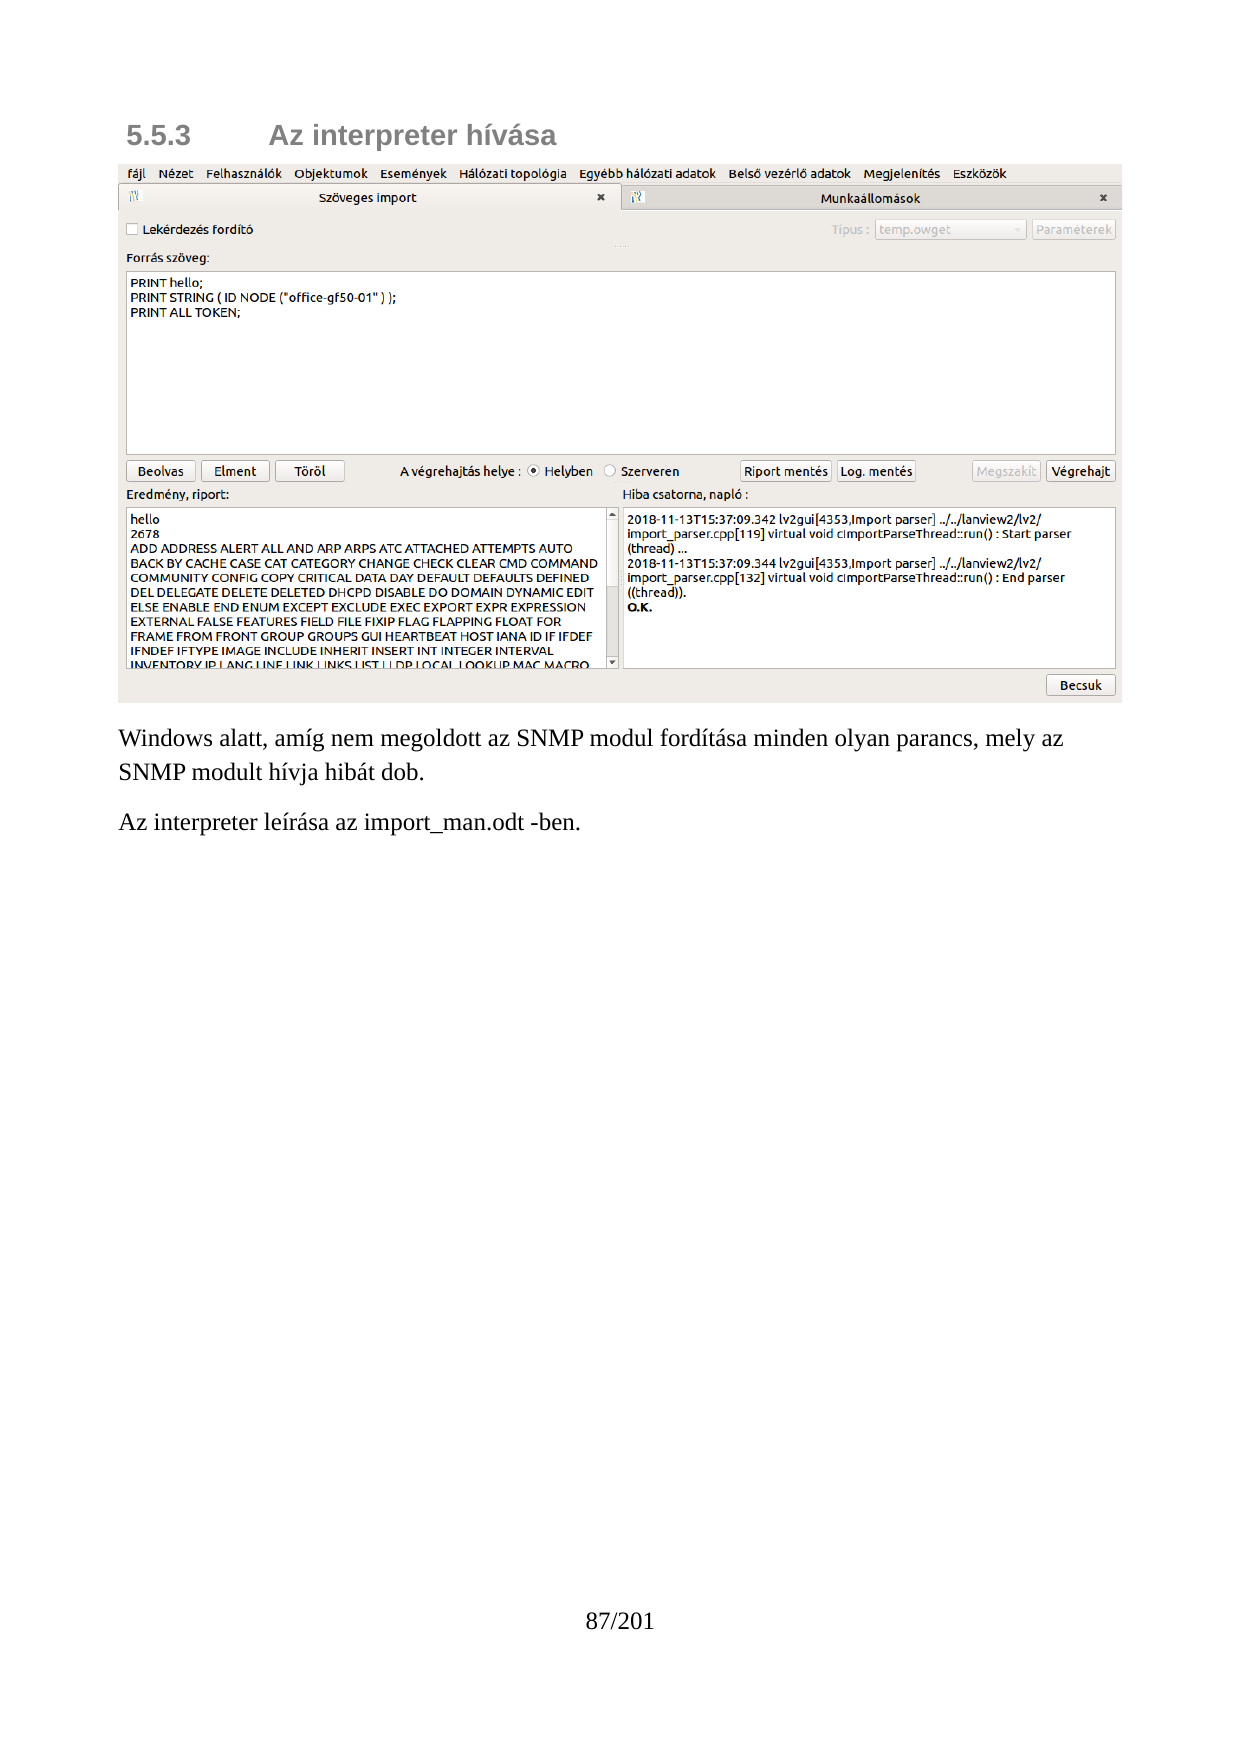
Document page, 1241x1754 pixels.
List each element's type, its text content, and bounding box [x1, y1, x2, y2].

text Windows alatt, amíg nem megoldott az SNMP modul fordítása minden olyan parancs, mely az SNMP modult hívja hibát dob. [118, 723, 1122, 786]
text Az interpreter leírása az import_man.odt -ben. [118, 807, 1122, 835]
picture [118, 164, 1123, 703]
subtitle Az interpreter hívása [118, 118, 1122, 152]
